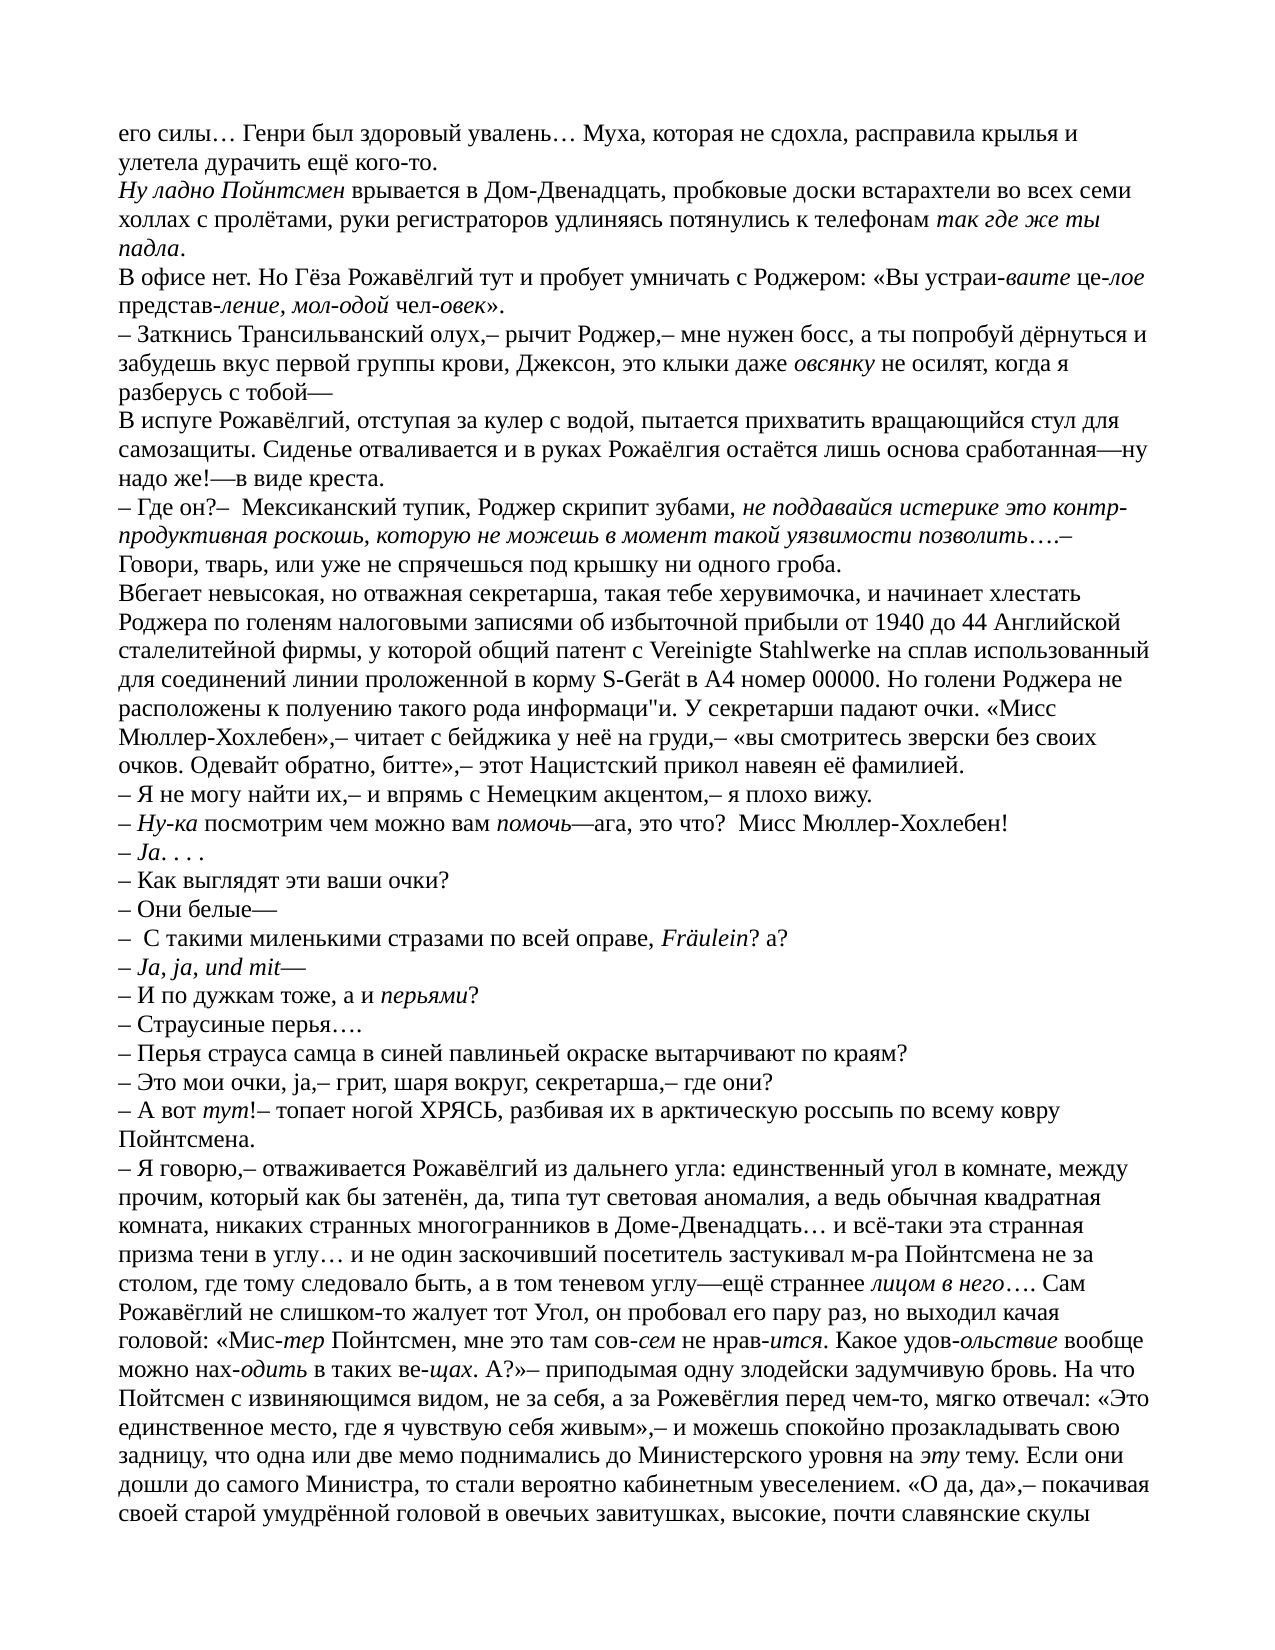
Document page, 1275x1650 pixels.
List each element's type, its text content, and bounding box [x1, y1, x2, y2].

text – А вот тут!– топает ногой ХРЯСЬ, разбивая их в арктическую россыпь по всему ковру Пойнтсмена. [118, 1096, 1157, 1153]
text – Я говорю,– отваживается Рожавёлгий из дальнего угла: единственный угол в комнате, между прочим, который как бы затенён, да, типа тут световая аномалия, а ведь обычная квадратная комната, никаких странных многогранников в Доме-Двенадцать… и всё-таки эта странная призма тени в углу… и не один заскочивший посетитель застукивал м-ра Пойнтсмена не за столом, где тому следовало быть, а в том теневом углу—ещё страннее лицом в него…. Сам Рожавёглий не слишком-то жалует тот Угол, он пробовал его пару раз, но выходил качая головой: «Мис-тер Пойнтсмен, мне это там сов-сем не нрав-ится. Какое удов-ольствие вообще можно нах-одить в таких ве-щах. А?»– приподымая одну злодейски задумчивую бровь. На что Пойтсмен с извиняющимся видом, не за себя, а за Рожевёглия перед чем-то, мягко отвечал: «Это единственное место, где я чувствую себя живым»,– и можешь спокойно прозакладывать свою задницу, что одна или две мемо поднимались до Министерского уровня на эту тему. Если они дошли до самого Министра, то стали вероятно кабинетным увеселением. «О да, да»,– покачивая своей старой умудрённой головой в овечьих завитушках, высокие, почти славянские скулы [118, 1153, 1157, 1527]
text – Страусиные перья…. [118, 1009, 1157, 1038]
text – Ja, ja, und mit— [118, 952, 1157, 981]
text – Ну-ка посмотрим чем можно вам помочь—ага, это что? Мисс Мюллер-Хохлебен! [118, 808, 1157, 837]
text – Они белые— [118, 894, 1157, 923]
text В офисе нет. Но Гёза Рожавёлгий тут и пробует умничать с Роджером: «Вы устраи-ваите це-лое представ-ление, мол-одой чел-овек». [118, 262, 1157, 319]
text – Ja. . . . [118, 837, 1157, 866]
text Вбегает невысокая, но отважная секретарша, такая тебе херувимочка, и начинает хлестать Роджера по голеням налоговыми записями об избыточной прибыли от 1940 до 44 Английской сталелитейной фирмы, у которой общий патент с Vereinigte Stahlwerke на сплав использованный для соединений линии проложенной в корму S-Gerät в A4 номер 00000. Но голени Роджера не расположены к полуению такого рода информаци"и. У секретарши падают очки. «Мисс Мюллер-Хохлебен»,– читает с бейджика у неё на груди,– «вы смотритесь зверски без своих очков. Одевайт обратно, битте»,– этот Нацистский прикол навеян её фамилией. [118, 578, 1157, 779]
text – Перья страуса самца в синей павлиньей окраске вытарчивают по краям? [118, 1038, 1157, 1067]
text – Где он?– Мексиканский тупик, Роджер скрипит зубами, не поддавайся истерике это контр-продуктивная роскошь, которую не можешь в момент такой уязвимости позволить….– Говори, тварь, или уже не спрячешься под крышку ни одного гроба. [118, 492, 1157, 578]
text – Заткнись Трансильванский олух,– рычит Роджер,– мне нужен босс, а ты попробуй дёрнуться и забудешь вкус первой группы крови, Джексон, это клыки даже овсянку не осилят, когда я разберусь с тобой— [118, 319, 1157, 406]
text Ну ладно Пойнтсмен врывается в Дом-Двенадцать, пробковые доски встарахтели во всех семи холлах с пролётами, руки регистраторов удлиняясь потянулись к телефонам так где же ты падла. [118, 176, 1157, 262]
text его силы… Генри был здоровый увалень… Муха, которая не сдохла, расправила крылья и улетела дурачить ещё кого-то. [118, 118, 1157, 176]
text В испуге Рожавёлгий, отступая за кулер с водой, пытается прихватить вращающийся стул для самозащиты. Сиденье отваливается и в руках Рожаёлгия остаётся лишь основа сработанная—ну надо же!—в виде креста. [118, 406, 1157, 492]
text – И по дужкам тоже, а и перьями? [118, 981, 1157, 1009]
text – Это мои очки, ja,– грит, шаря вокруг, секретарша,– где они? [118, 1067, 1157, 1096]
text – С такими миленькими стразами по всей оправе, Fräulein? а? [118, 923, 1157, 952]
text – Как выглядят эти ваши очки? [118, 866, 1157, 894]
text – Я не могу найти их,– и впрямь с Немецким акцентом,– я плохо вижу. [118, 779, 1157, 808]
